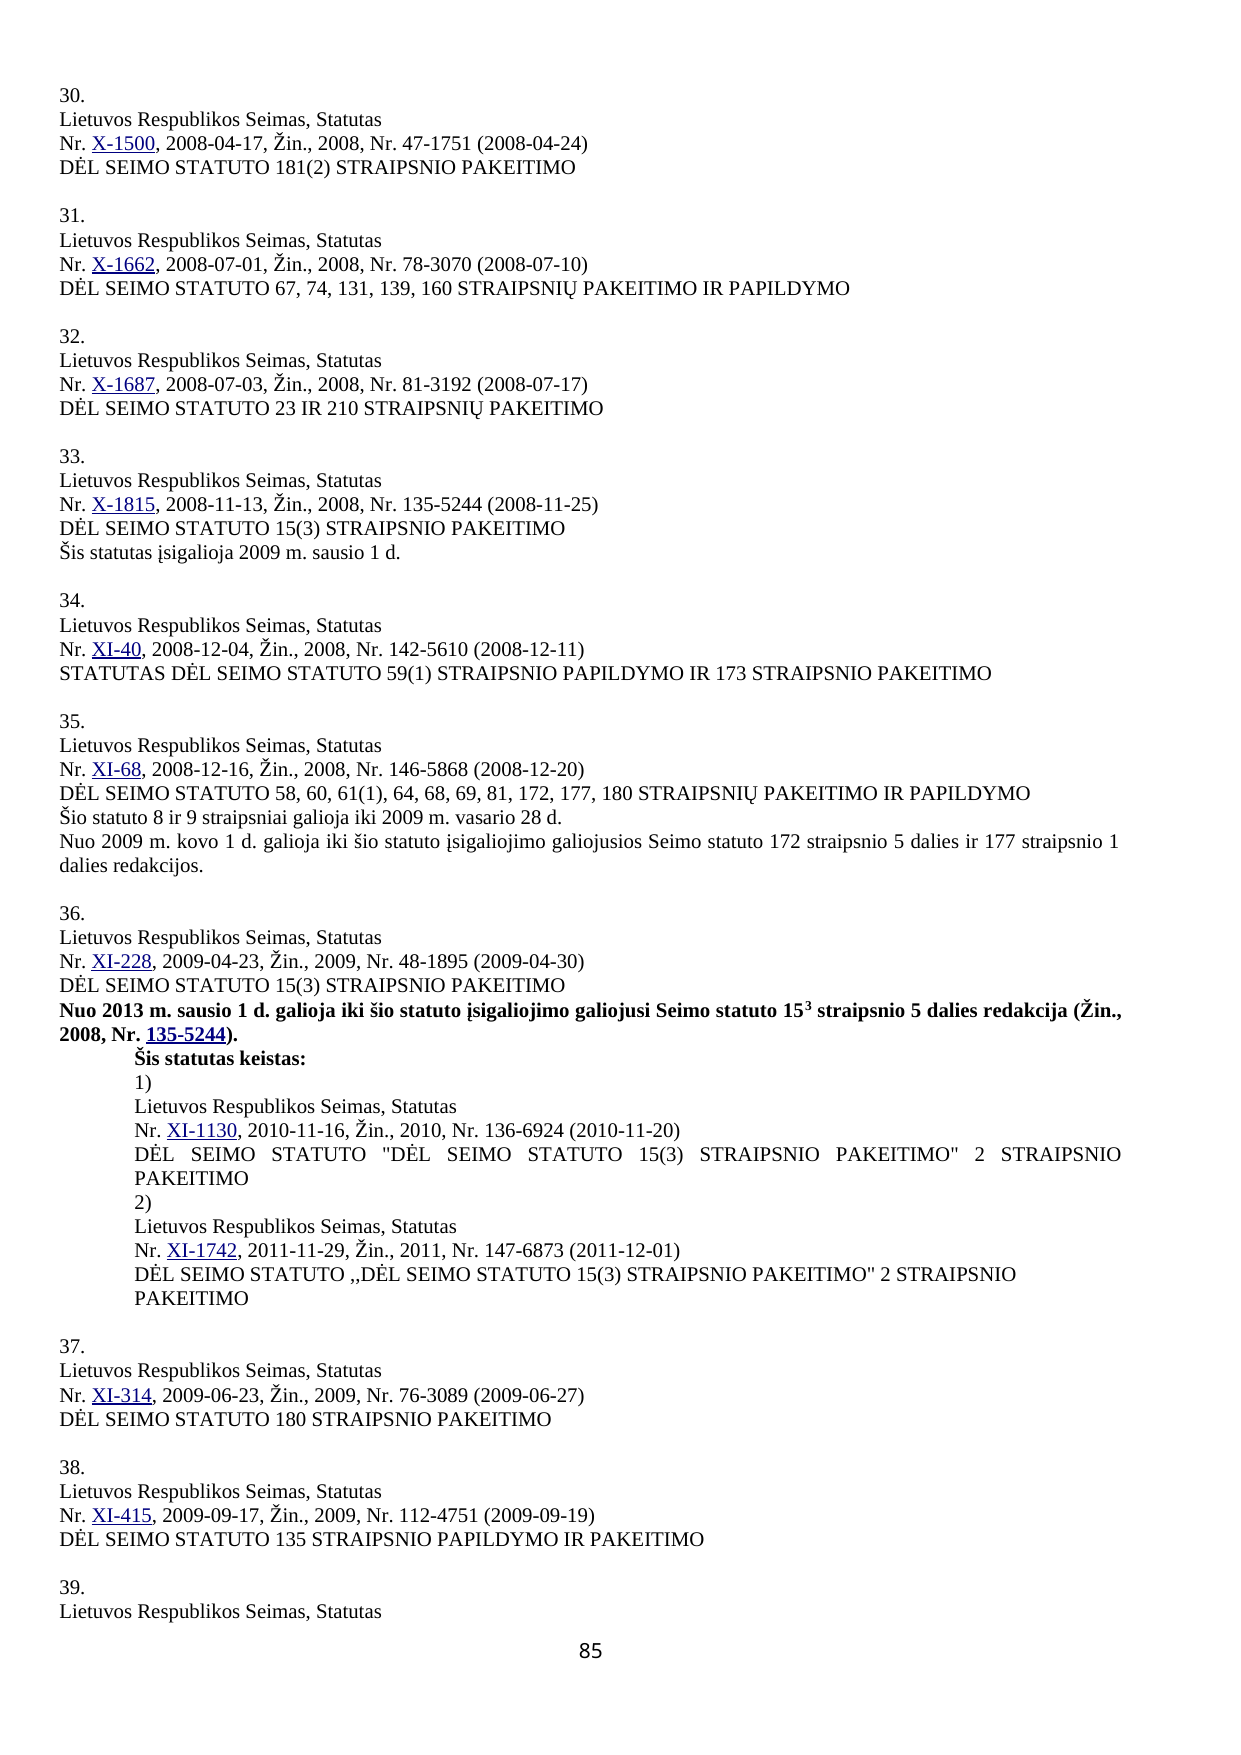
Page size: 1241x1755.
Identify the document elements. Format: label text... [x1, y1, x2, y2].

text 31. [59, 203, 1122, 227]
text Lietuvos Respublikos Seimas, Statutas [59, 1358, 1122, 1382]
text Nr. XI-40, 2008-12-04, Žin., 2008, Nr. 142-5610 (2008-12-11) [59, 637, 1122, 661]
text Lietuvos Respublikos Seimas, Statutas [59, 733, 1122, 757]
text Lietuvos Respublikos Seimas, Statutas [59, 107, 1122, 131]
text DĖL SEIMO STATUTO 180 STRAIPSNIO PAKEITIMO [59, 1407, 1122, 1431]
text Lietuvos Respublikos Seimas, Statutas [59, 348, 1122, 372]
text Nr. XI-314, 2009-06-23, Žin., 2009, Nr. 76-3089 (2009-06-27) [59, 1382, 1122, 1407]
text 36. [59, 901, 1122, 925]
text Lietuvos Respublikos Seimas, Statutas [59, 1094, 1122, 1118]
text DĖL SEIMO STATUTO 181(2) STRAIPSNIO PAKEITIMO [59, 155, 1122, 179]
text Nr. XI-68, 2008-12-16, Žin., 2008, Nr. 146-5868 (2008-12-20) [59, 757, 1122, 781]
text DĖL SEIMO STATUTO 135 STRAIPSNIO PAPILDYMO IR PAKEITIMO [59, 1527, 1122, 1551]
text 38. [59, 1455, 1122, 1479]
text Nr. X-1500, 2008-04-17, Žin., 2008, Nr. 47-1751 (2008-04-24) [59, 131, 1122, 155]
text Nuo 2009 m. kovo 1 d. galioja iki šio statuto įsigaliojimo galiojusios Seimo statuto 172 straipsnio 5 dalies ir 177 straipsnio 1 dalies redakcijos. [59, 829, 1122, 877]
text Šis statutas įsigalioja 2009 m. sausio 1 d. [59, 540, 1123, 564]
text DĖL SEIMO STATUTO 23 IR 210 STRAIPSNIŲ PAKEITIMO [59, 396, 1122, 420]
text Lietuvos Respublikos Seimas, Statutas [59, 612, 1122, 637]
text Nr. XI-1742, 2011-11-29, Žin., 2011, Nr. 147-6873 (2011-12-01) [59, 1238, 1122, 1262]
text Lietuvos Respublikos Seimas, Statutas [59, 1479, 1122, 1503]
text Nr. XI-1130, 2010-11-16, Žin., 2010, Nr. 136-6924 (2010-11-20) [59, 1118, 1122, 1142]
text DĖL SEIMO STATUTO 67, 74, 131, 139, 160 STRAIPSNIŲ PAKEITIMO IR PAPILDYMO [59, 276, 1122, 300]
text Nr. X-1687, 2008-07-03, Žin., 2008, Nr. 81-3192 (2008-07-17) [59, 372, 1122, 396]
text 33. [59, 444, 1122, 468]
text Lietuvos Respublikos Seimas, Statutas [59, 1599, 1122, 1623]
text 30. [59, 83, 1122, 107]
text DĖL SEIMO STATUTO "DĖL SEIMO STATUTO 15(3) STRAIPSNIO PAKEITIMO" 2 STRAIPSNIO PAKEITIMO [134, 1142, 1122, 1190]
text STATUTAS DĖL SEIMO STATUTO 59(1) STRAIPSNIO PAPILDYMO IR 173 STRAIPSNIO PAKEITIMO [59, 661, 1122, 685]
text 35. [59, 709, 1122, 733]
text Nr. X-1662, 2008-07-01, Žin., 2008, Nr. 78-3070 (2008-07-10) [59, 252, 1122, 276]
text Lietuvos Respublikos Seimas, Statutas [59, 227, 1122, 252]
text 39. [59, 1575, 1122, 1599]
text Lietuvos Respublikos Seimas, Statutas [59, 925, 1122, 949]
text 32. [59, 324, 1122, 348]
text Lietuvos Respublikos Seimas, Statutas [59, 1214, 1122, 1238]
text 1) [59, 1070, 1122, 1094]
text Šis statutas keistas: [59, 1046, 1122, 1070]
text DĖL SEIMO STATUTO 15(3) STRAIPSNIO PAKEITIMO [59, 516, 1122, 540]
text DĖL SEIMO STATUTO 15(3) STRAIPSNIO PAKEITIMO [59, 973, 1122, 997]
text Nuo 2013 m. sausio 1 d. galioja iki šio statuto įsigaliojimo galiojusi Seimo statuto 153 straipsnio 5 dalies redakcija (Žin., 2008, Nr. 135-5244). [59, 997, 1122, 1046]
text Nr. X-1815, 2008-11-13, Žin., 2008, Nr. 135-5244 (2008-11-25) [59, 492, 1122, 516]
text Šio statuto 8 ir 9 straipsniai galioja iki 2009 m. vasario 28 d. [59, 805, 1122, 829]
text DĖL SEIMO STATUTO 58, 60, 61(1), 64, 68, 69, 81, 172, 177, 180 STRAIPSNIŲ PAKEITIMO IR PAPILDYMO [59, 781, 1122, 805]
text Nr. XI-415, 2009-09-17, Žin., 2009, Nr. 112-4751 (2009-09-19) [59, 1503, 1122, 1527]
text DĖL SEIMO STATUTO ,,DĖL SEIMO STATUTO 15(3) STRAIPSNIO PAKEITIMO" 2 STRAIPSNIO PAKEITIMO [134, 1262, 1122, 1310]
text 2) [59, 1190, 1122, 1214]
text 34. [59, 588, 1122, 612]
text Nr. XI-228, 2009-04-23, Žin., 2009, Nr. 48-1895 (2009-04-30) [59, 949, 1122, 973]
text 37. [59, 1334, 1122, 1358]
text Lietuvos Respublikos Seimas, Statutas [59, 468, 1122, 492]
